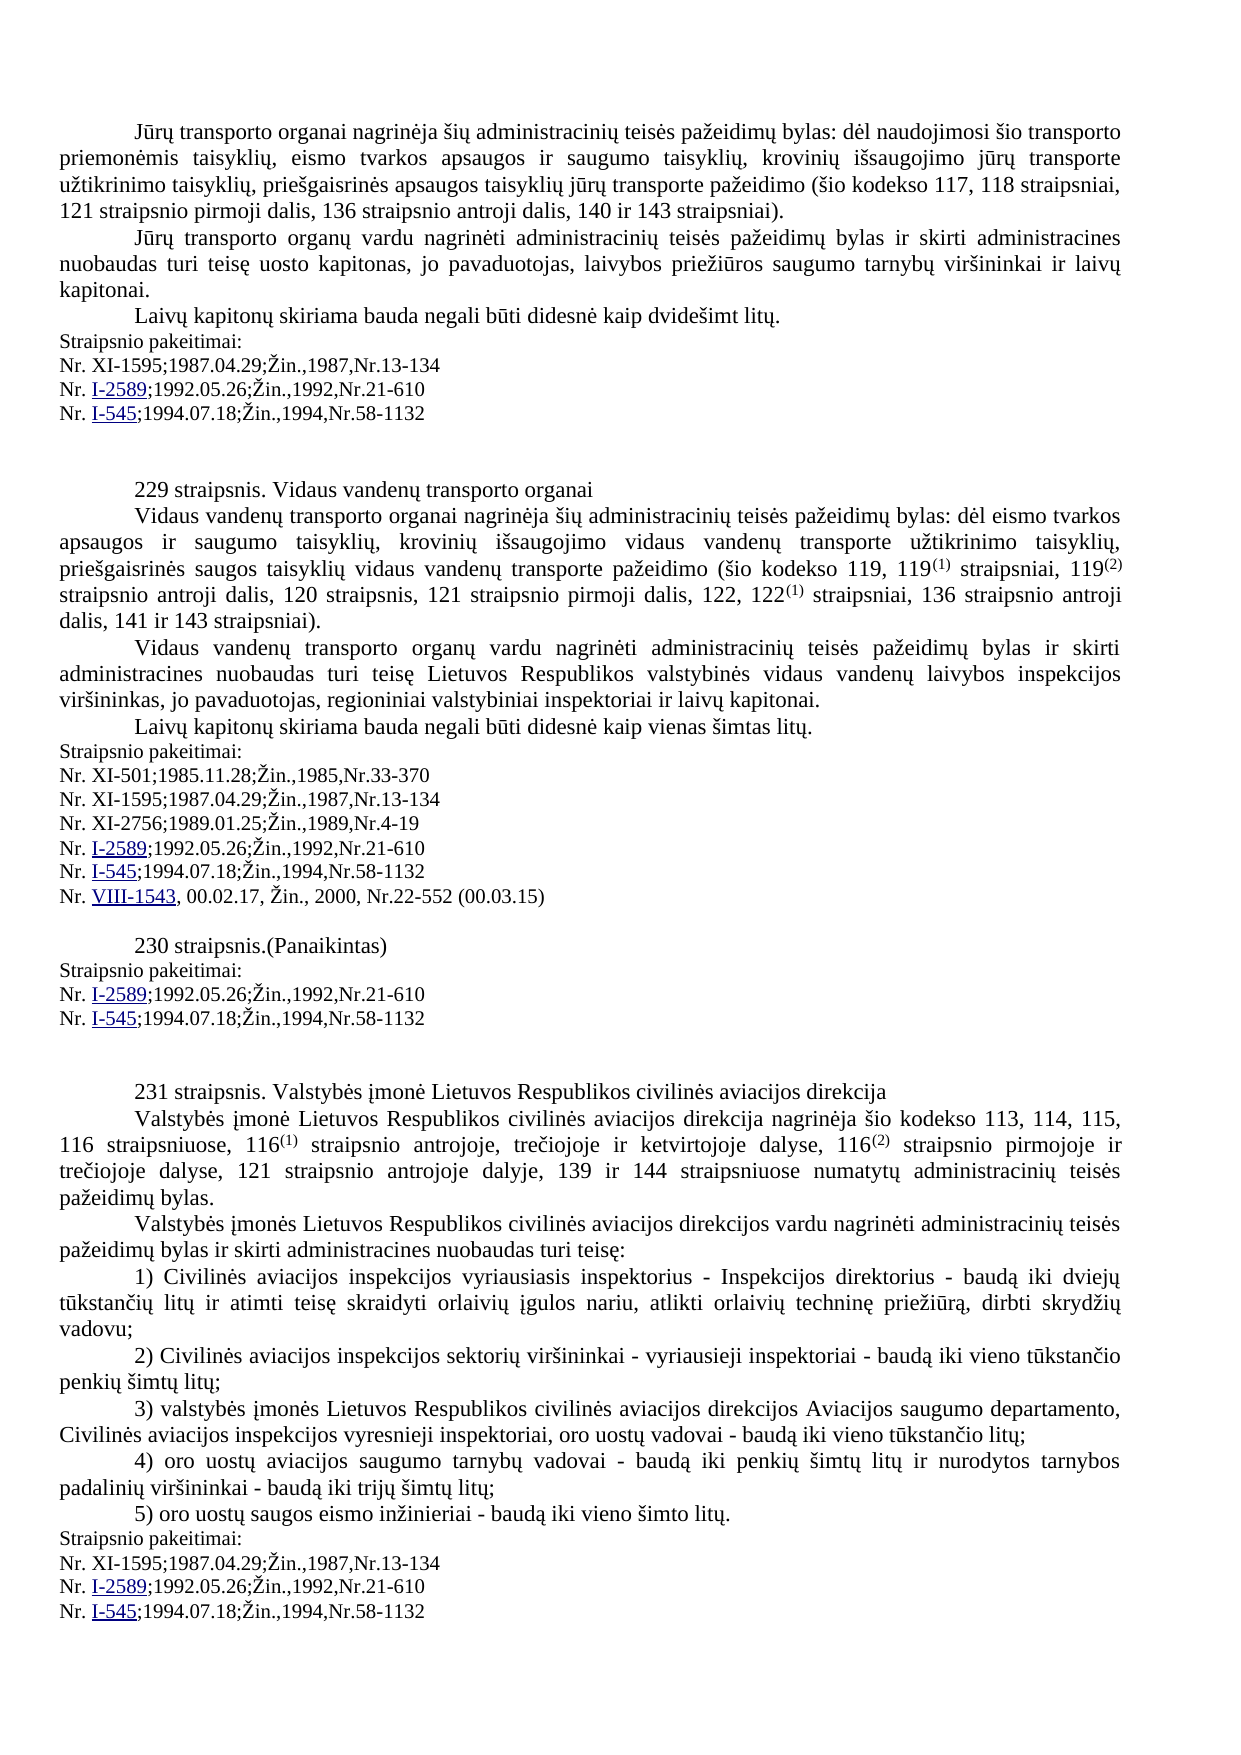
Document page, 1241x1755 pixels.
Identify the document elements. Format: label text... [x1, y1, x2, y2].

text Nr. XI-2756;1989.01.25;Žin.,1989,Nr.4-19 [59, 811, 1122, 835]
text 3) valstybės įmonės Lietuvos Respublikos civilinės aviacijos direkcijos Aviacijos saugumo departamento, Civilinės aviacijos inspekcijos vyresnieji inspektoriai, oro uostų vadovai - baudą iki vieno tūkstančio litų; [59, 1394, 1122, 1447]
text Valstybės įmonės Lietuvos Respublikos civilinės aviacijos direkcijos vardu nagrinėti administracinių teisės pažeidimų bylas ir skirti administracines nuobaudas turi teisę: [59, 1210, 1122, 1263]
text Nr. XI-1595;1987.04.29;Žin.,1987,Nr.13-134 [59, 1550, 1122, 1574]
text 230 straipsnis.(Panaikintas) [59, 932, 1122, 958]
text Nr. I-2589;1992.05.26;Žin.,1992,Nr.21-610 [59, 377, 1122, 401]
text 1) Civilinės aviacijos inspekcijos vyriausiasis inspektorius - Inspekcijos direktorius - baudą iki dviejų tūkstančių litų ir atimti teisę skraidyti orlaivių įgulos nariu, atlikti orlaivių techninę priežiūrą, dirbti skrydžių vadovu; [59, 1263, 1122, 1342]
text Valstybės įmonė Lietuvos Respublikos civilinės aviacijos direkcija nagrinėja šio kodekso 113, 114, 115, 116 straipsniuose, 116(1) straipsnio antrojoje, trečiojoje ir ketvirtojoje dalyse, 116(2) straipsnio pirmojoje ir trečiojoje dalyse, 121 straipsnio antrojoje dalyje, 139 ir 144 straipsniuose numatytų administracinių teisės pažeidimų bylas. [59, 1105, 1122, 1210]
text Straipsnio pakeitimai: [59, 739, 1122, 763]
text Vidaus vandenų transporto organai nagrinėja šių administracinių teisės pažeidimų bylas: dėl eismo tvarkos apsaugos ir saugumo taisyklių, krovinių išsaugojimo vidaus vandenų transporte užtikrinimo taisyklių, priešgaisrinės saugos taisyklių vidaus vandenų transporte pažeidimo (šio kodekso 119, 119(1) straipsniai, 119(2) straipsnio antroji dalis, 120 straipsnis, 121 straipsnio pirmoji dalis, 122, 122(1) straipsniai, 136 straipsnio antroji dalis, 141 ir 143 straipsniai). [59, 502, 1122, 634]
text Nr. XI-501;1985.11.28;Žin.,1985,Nr.33-370 [59, 763, 1122, 787]
text Jūrų transporto organai nagrinėja šių administracinių teisės pažeidimų bylas: dėl naudojimosi šio transporto priemonėmis taisyklių, eismo tvarkos apsaugos ir saugumo taisyklių, krovinių išsaugojimo jūrų transporte užtikrinimo taisyklių, priešgaisrinės apsaugos taisyklių jūrų transporte pažeidimo (šio kodekso 117, 118 straipsniai, 121 straipsnio pirmoji dalis, 136 straipsnio antroji dalis, 140 ir 143 straipsniai). [59, 118, 1122, 223]
text Nr. I-545;1994.07.18;Žin.,1994,Nr.58-1132 [59, 1006, 1122, 1030]
text Nr. I-2589;1992.05.26;Žin.,1992,Nr.21-610 [59, 1574, 1122, 1598]
text 5) oro uostų saugos eismo inžinieriai - baudą iki vieno šimto litų. [59, 1500, 1122, 1526]
text Nr. I-545;1994.07.18;Žin.,1994,Nr.58-1132 [59, 1598, 1122, 1623]
text Nr. VIII-1543, 00.02.17, Žin., 2000, Nr.22-552 (00.03.15) [59, 883, 1122, 908]
text 229 straipsnis. Vidaus vandenų transporto organai [59, 476, 1122, 502]
text Laivų kapitonų skiriama bauda negali būti didesnė kaip dvidešimt litų. [59, 303, 1122, 329]
text Nr. I-2589;1992.05.26;Žin.,1992,Nr.21-610 [59, 982, 1122, 1006]
text Nr. XI-1595;1987.04.29;Žin.,1987,Nr.13-134 [59, 787, 1122, 811]
text Nr. I-2589;1992.05.26;Žin.,1992,Nr.21-610 [59, 835, 1122, 859]
text 231 straipsnis. Valstybės įmonė Lietuvos Respublikos civilinės aviacijos direkcija [134, 1078, 1122, 1105]
text Laivų kapitonų skiriama bauda negali būti didesnė kaip vienas šimtas litų. [59, 713, 1122, 739]
text Straipsnio pakeitimai: [59, 958, 1122, 982]
text Nr. I-545;1994.07.18;Žin.,1994,Nr.58-1132 [59, 401, 1122, 425]
text Straipsnio pakeitimai: [59, 1526, 1122, 1550]
text 2) Civilinės aviacijos inspekcijos sektorių viršininkai - vyriausieji inspektoriai - baudą iki vieno tūkstančio penkių šimtų litų; [59, 1342, 1122, 1394]
text Vidaus vandenų transporto organų vardu nagrinėti administracinių teisės pažeidimų bylas ir skirti administracines nuobaudas turi teisę Lietuvos Respublikos valstybinės vidaus vandenų laivybos inspekcijos viršininkas, jo pavaduotojas, regioniniai valstybiniai inspektoriai ir laivų kapitonai. [59, 634, 1122, 713]
text Nr. I-545;1994.07.18;Žin.,1994,Nr.58-1132 [59, 859, 1122, 883]
text Straipsnio pakeitimai: [59, 329, 1122, 353]
text Jūrų transporto organų vardu nagrinėti administracinių teisės pažeidimų bylas ir skirti administracines nuobaudas turi teisę uosto kapitonas, jo pavaduotojas, laivybos priežiūros saugumo tarnybų viršininkai ir laivų kapitonai. [59, 223, 1122, 303]
text 4) oro uostų aviacijos saugumo tarnybų vadovai - baudą iki penkių šimtų litų ir nurodytos tarnybos padalinių viršininkai - baudą iki trijų šimtų litų; [59, 1447, 1122, 1500]
text Nr. XI-1595;1987.04.29;Žin.,1987,Nr.13-134 [59, 353, 1122, 377]
